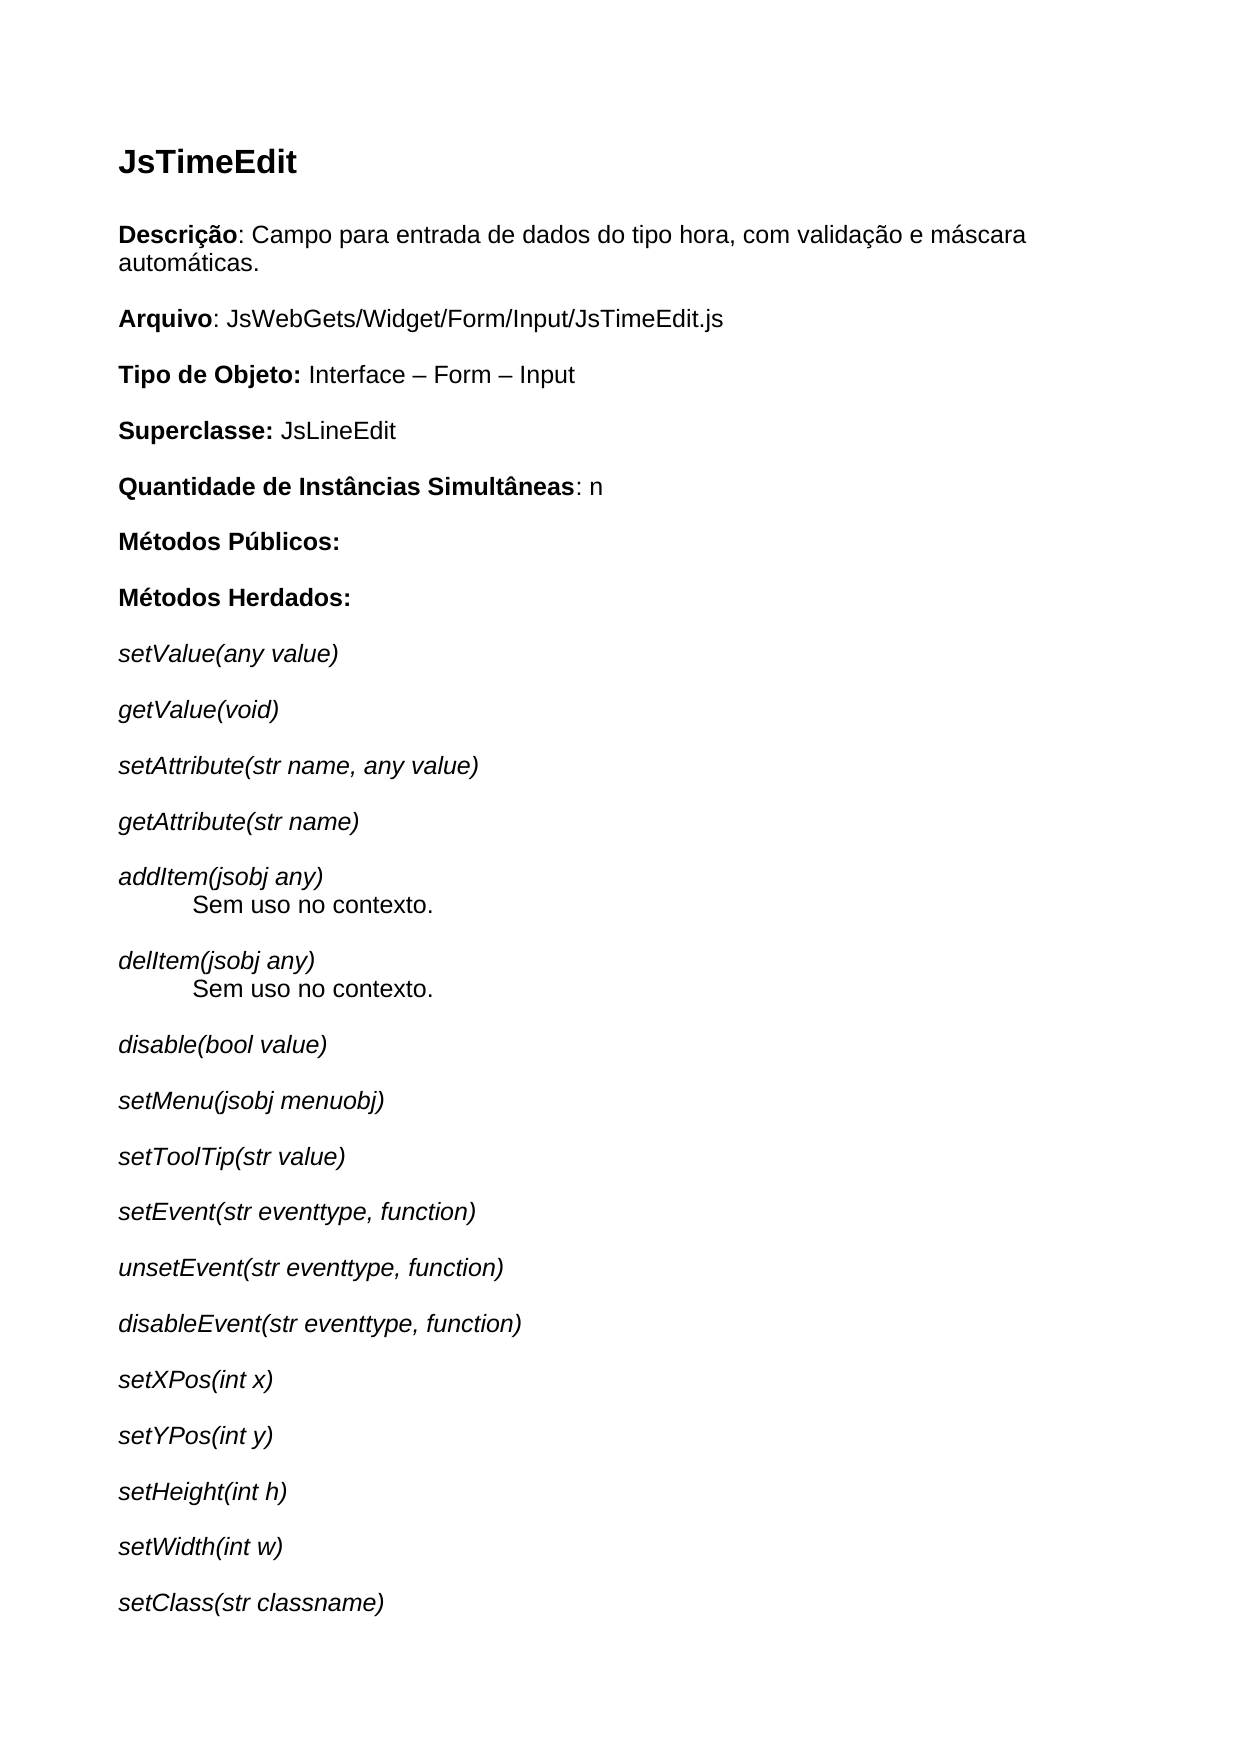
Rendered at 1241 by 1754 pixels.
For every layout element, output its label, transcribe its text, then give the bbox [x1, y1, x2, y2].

text setWidth(int w) [118, 1533, 1122, 1561]
text setEvent(str eventtype, function) [118, 1198, 1122, 1226]
text setXPos(int x) [118, 1366, 1122, 1393]
text setYPos(int y) [118, 1421, 1122, 1449]
text setHeight(int h) [118, 1477, 1122, 1505]
text Sem uso no contexto. [118, 975, 1122, 1003]
text setValue(any value) [118, 640, 1122, 668]
text getValue(void) [118, 696, 1122, 723]
text Superclasse: JsLineEdit [118, 416, 1122, 444]
text delItem(jsobj any) [118, 947, 1122, 975]
text setClass(str classname) [118, 1589, 1122, 1617]
text Tipo de Objeto: Interface – Form – Input [118, 361, 1122, 388]
subtitle JsTimeEdit [118, 143, 1122, 181]
text Métodos Públicos: [118, 528, 1122, 556]
text unsetEvent(str eventtype, function) [118, 1254, 1122, 1282]
text Descrição: Campo para entrada de dados do tipo hora, com validação e máscara automáticas. [118, 221, 1122, 277]
text setToolTip(str value) [118, 1142, 1122, 1170]
text getAttribute(str name) [118, 807, 1122, 835]
text setAttribute(str name, any value) [118, 751, 1122, 779]
text Quantidade de Instâncias Simultâneas: n [118, 472, 1122, 500]
text disable(bool value) [118, 1031, 1122, 1058]
text disableEvent(str eventtype, function) [118, 1310, 1122, 1338]
text Sem uso no contexto. [118, 891, 1122, 919]
text Arquivo: JsWebGets/Widget/Form/Input/JsTimeEdit.js [118, 305, 1122, 333]
text setMenu(jsobj menuobj) [118, 1086, 1122, 1114]
text addItem(jsobj any) [118, 863, 1122, 891]
text Métodos Herdados: [118, 584, 1122, 612]
